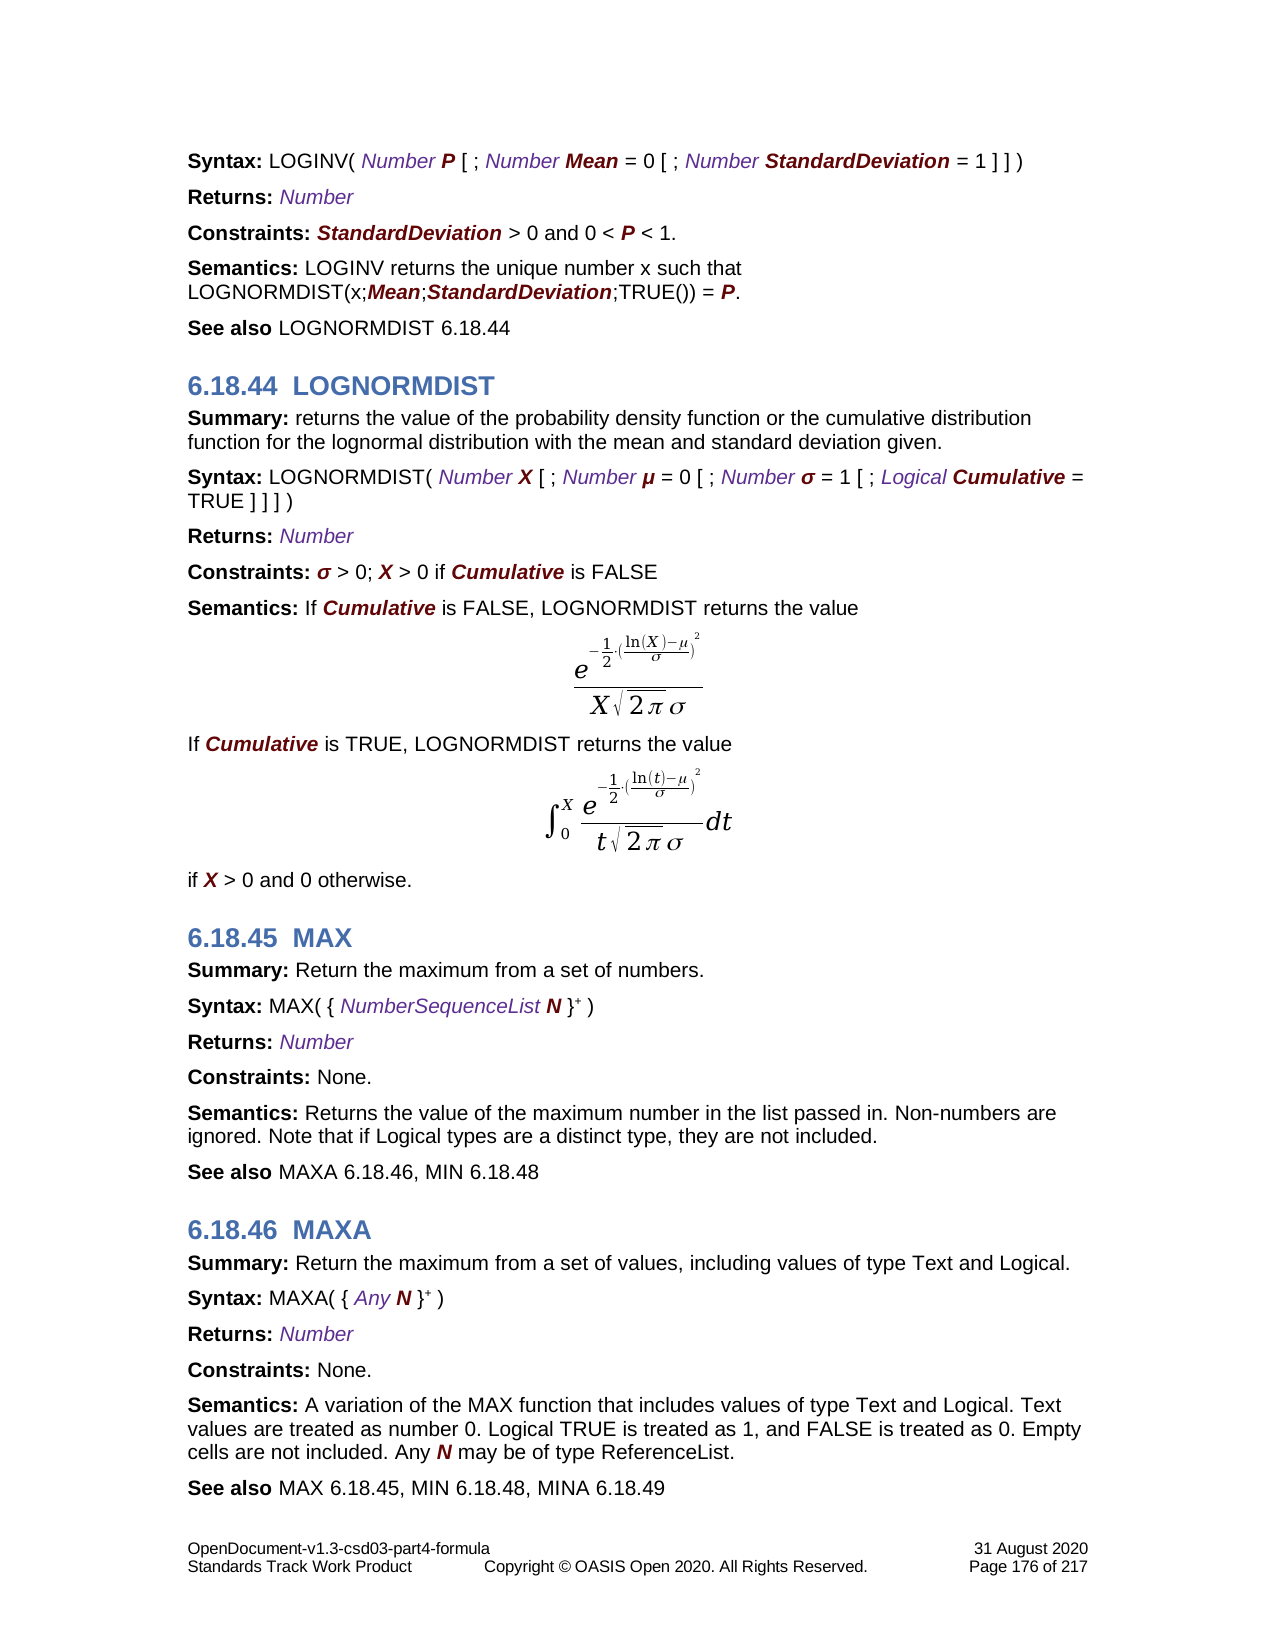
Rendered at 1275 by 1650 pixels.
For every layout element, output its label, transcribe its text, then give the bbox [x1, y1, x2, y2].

text Returns: Number [187, 186, 1088, 209]
text Summary: Return the maximum from a set of numbers. [187, 959, 1088, 982]
subtitle LOGNORMDIST [187, 371, 1088, 401]
text Syntax: MAX( { NumberSequenceList N }+ ) [187, 994, 1088, 1018]
text Returns: Number [187, 1030, 1088, 1054]
subtitle MAX [187, 923, 1088, 953]
text If Cumulative is TRUE, LOGNORMDIST returns the value [187, 732, 1088, 756]
text See also MAX 6.18.45, MIN 6.18.48, MINA 6.18.49 [187, 1476, 1088, 1500]
text See also LOGNORMDIST 6.18.44 [187, 316, 1088, 339]
text Syntax: LOGNORMDIST( Number X [ ; Number μ = 0 [ ; Number σ = 1 [ ; Logical Cumulative = TRUE ] ] ] ) [187, 466, 1088, 513]
text Constraints: None. [187, 1066, 1088, 1089]
text Syntax: LOGINV( Number P [ ; Number Mean = 0 [ ; Number StandardDeviation = 1 ] ] ) [187, 150, 1088, 173]
text Returns: Number [187, 525, 1088, 548]
text See also MAXA 6.18.46, MIN 6.18.48 [187, 1161, 1088, 1184]
text if X > 0 and 0 otherwise. [187, 868, 1088, 892]
text Summary: returns the value of the probability density function or the cumulative distribution function for the lognormal distribution with the mean and standard deviation given. [187, 407, 1088, 454]
text Semantics: Returns the value of the maximum number in the list passed in. Non-numbers are ignored. Note that if Logical types are a distinct type, they are not included. [187, 1101, 1088, 1148]
text Summary: Return the maximum from a set of values, including values of type Text and Logical. [187, 1251, 1088, 1275]
subtitle MAXA [187, 1215, 1088, 1245]
text Constraints: StandardDeviation > 0 and 0 < P < 1. [187, 221, 1088, 245]
text Semantics: LOGINV returns the unique number x such that LOGNORMDIST(x;Mean;StandardDeviation;TRUE()) = P. [187, 257, 1088, 304]
text Semantics: If Cumulative is FALSE, LOGNORMDIST returns the value [187, 596, 1088, 620]
text Constraints: None. [187, 1358, 1088, 1382]
text Constraints: σ > 0; X > 0 if Cumulative is FALSE [187, 561, 1088, 584]
text Syntax: MAXA( { Any N }+ ) [187, 1287, 1088, 1310]
text Returns: Number [187, 1322, 1088, 1346]
text Semantics: A variation of the MAX function that includes values of type Text and Logical. Text values are treated as number 0. Logical TRUE is treated as 1, and FALSE is treated as 0. Empty cells are not included. Any N may be of type ReferenceList. [187, 1394, 1088, 1464]
